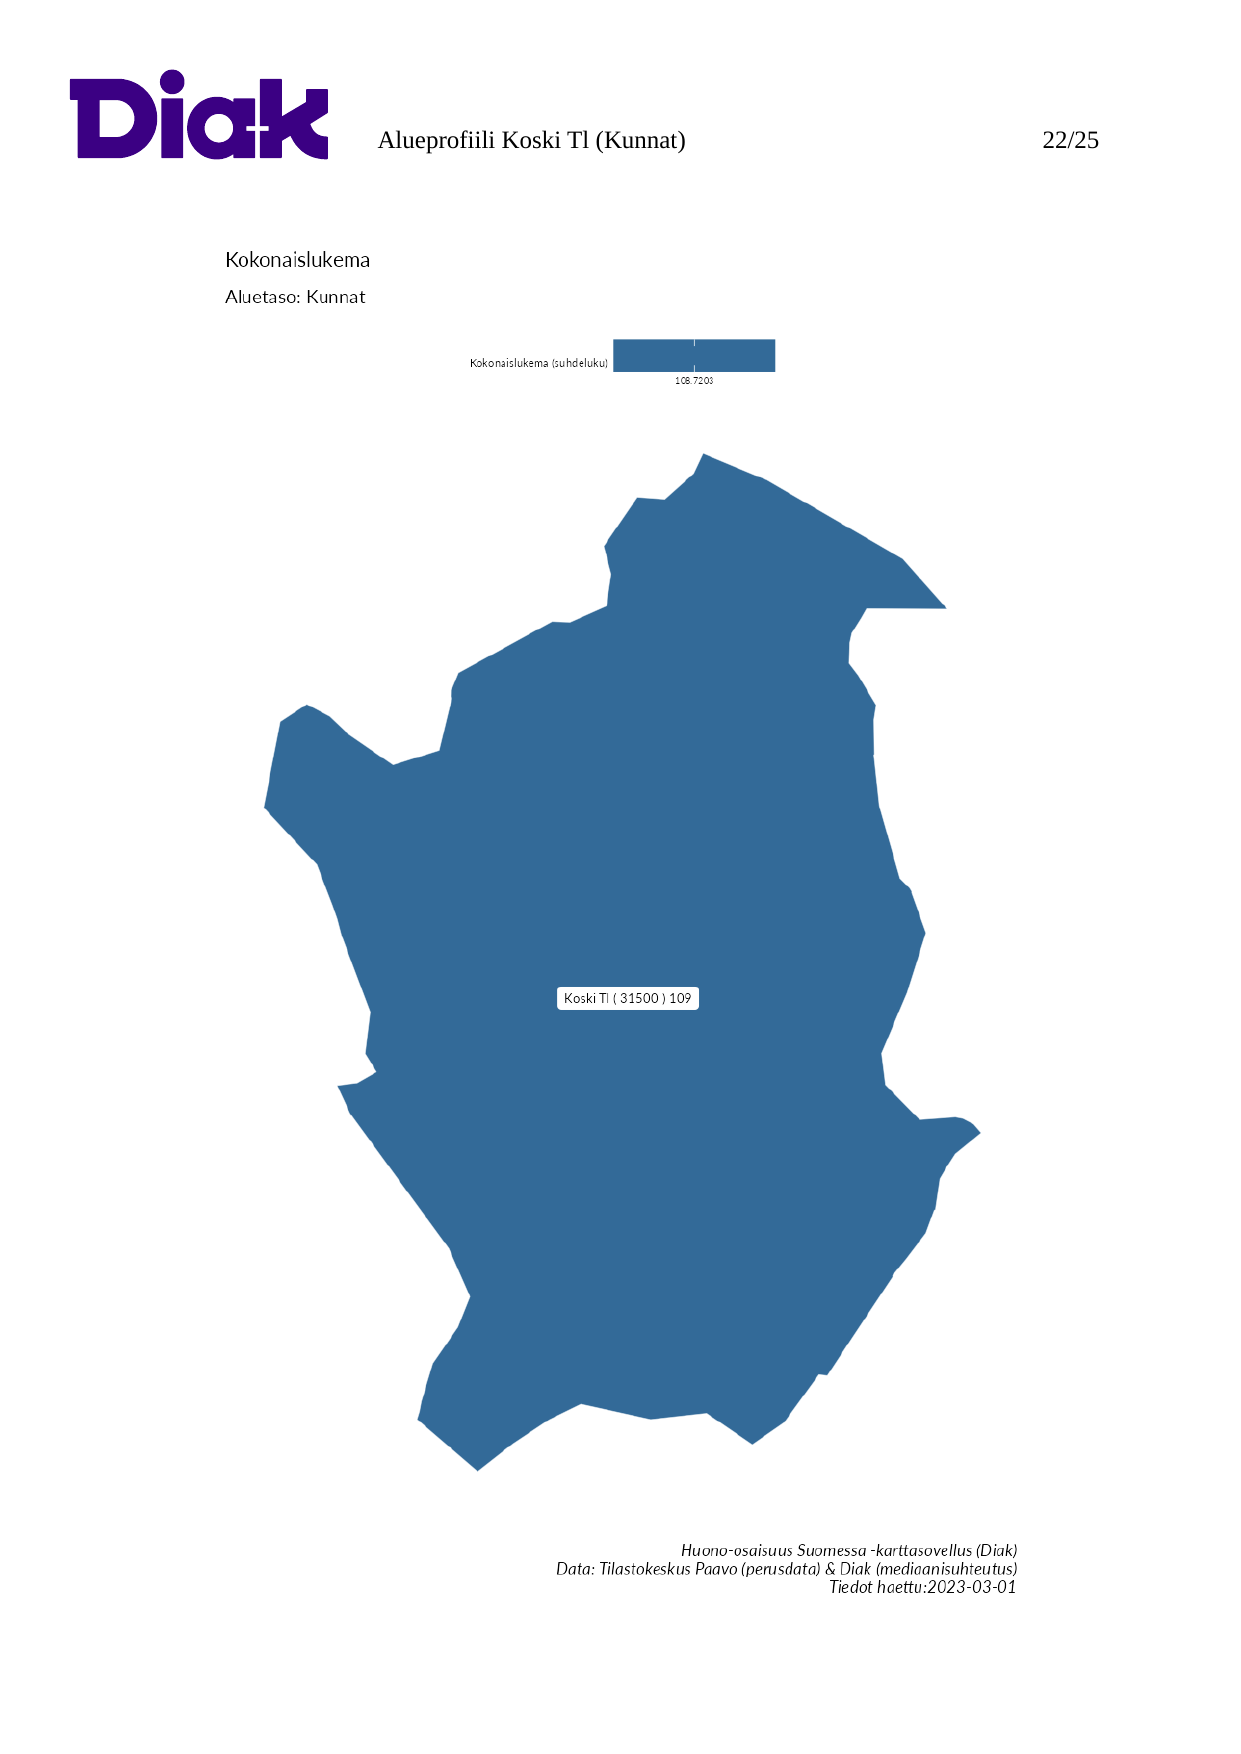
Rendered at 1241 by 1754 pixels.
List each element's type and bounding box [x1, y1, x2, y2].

picture [61, 196, 1179, 1651]
